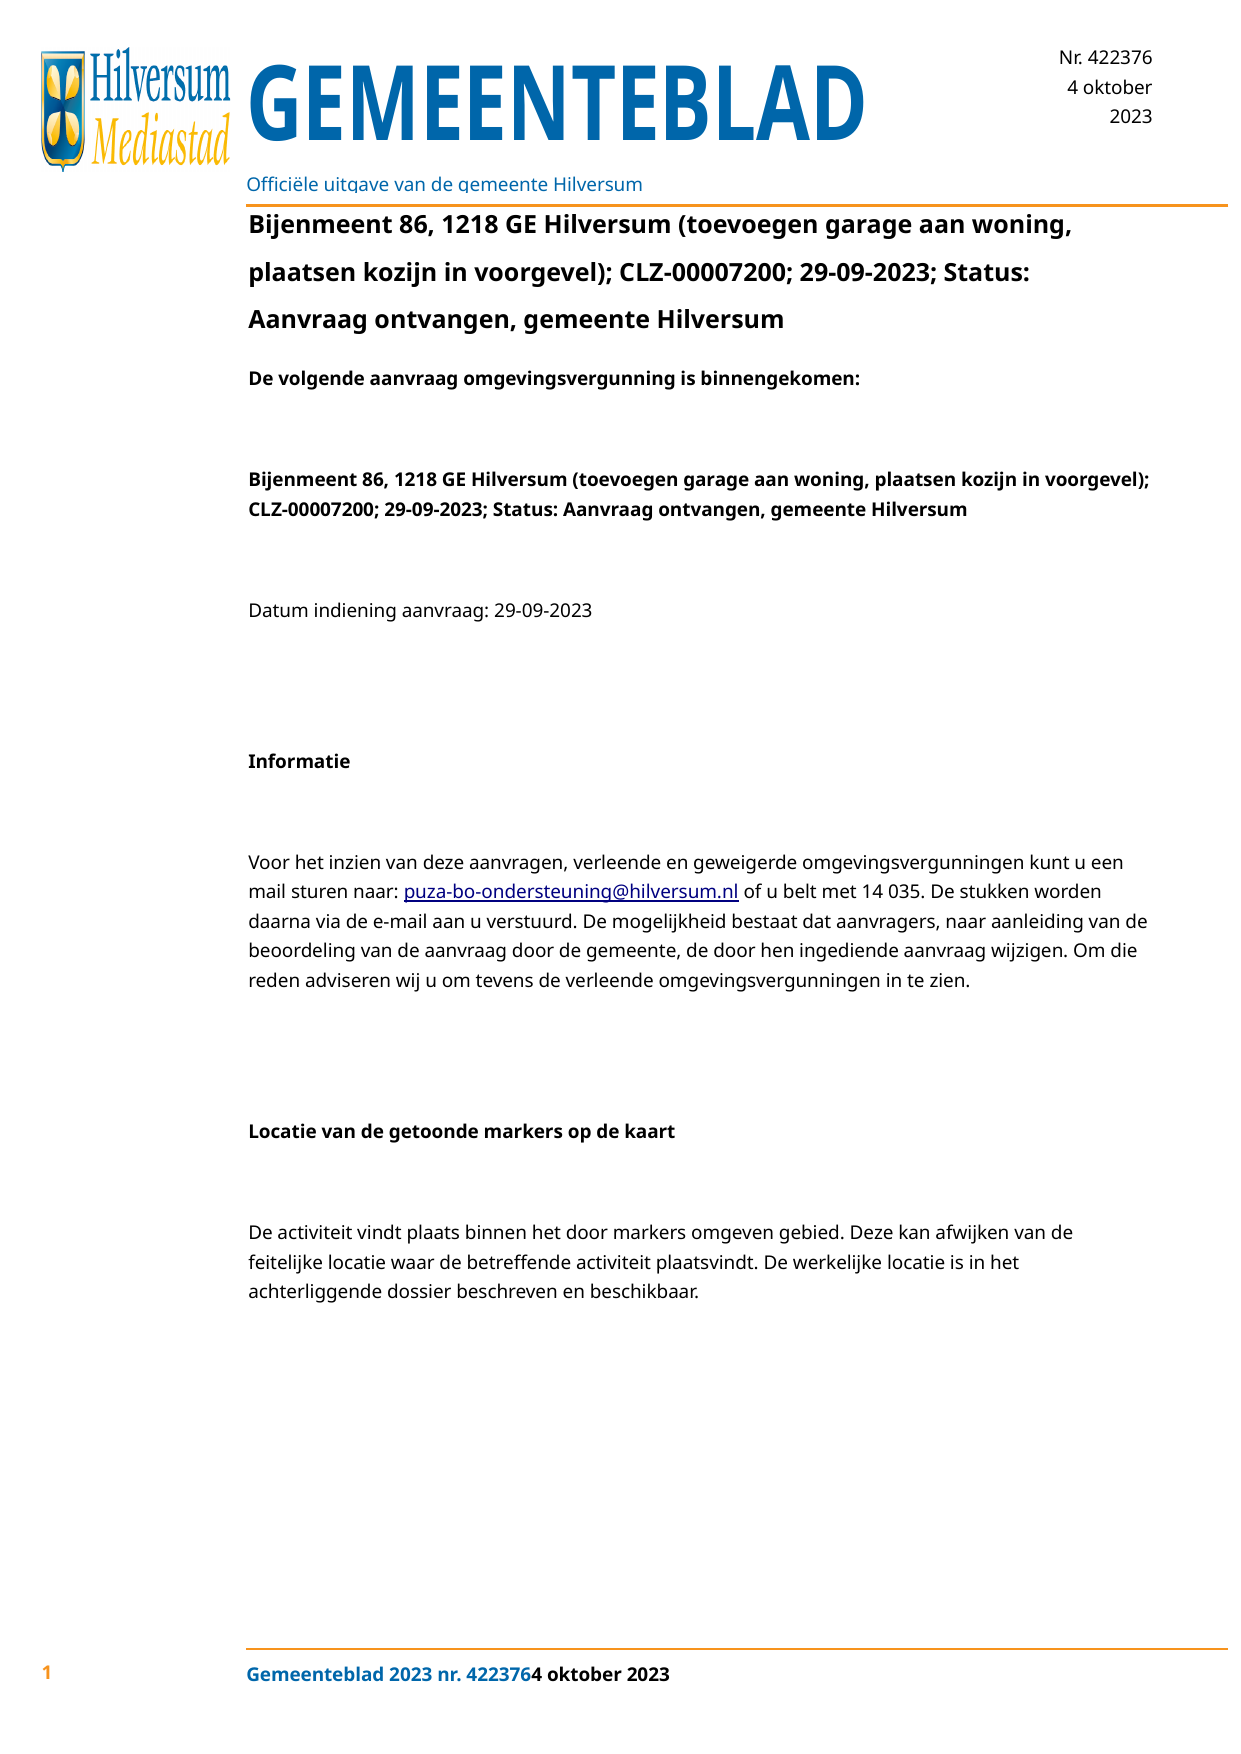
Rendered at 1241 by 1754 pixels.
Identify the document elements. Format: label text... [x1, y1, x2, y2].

text De volgende aanvraag omgevingsvergunning is binnengekomen: [248, 366, 1152, 391]
picture [41, 47, 231, 172]
text Datum indiening aanvraag: 29-09-2023 [248, 597, 1152, 622]
text Bijenmeent 86, 1218 GE Hilversum (toevoegen garage aan woning, plaatsen kozijn in voorgevel); CLZ-00007200; 29-09-2023; Status: Aanvraag ontvangen, gemeente Hilversum [248, 207, 1152, 336]
text Voor het inzien van deze aanvragen, verleende en geweigerde omgevingsvergunningen kunt u een mail sturen naar: puza-bo-ondersteuning@hilversum.nl of u belt met 14 035. De stukken worden daarna via de e-mail aan u verstuurd. De mogelijkheid bestaat dat aanvragers, naar aanleiding van de beoordeling van de aanvraag door de gemeente, de door hen ingediende aanvraag wijzigen. Om die reden adviseren wij u om tevens de verleende omgevingsvergunningen in te zien. [248, 849, 1152, 993]
text De activiteit vindt plaats binnen het door markers omgeven gebied. Deze kan afwijken van de feitelijke locatie waar de betreffende activiteit plaatsvindt. De werkelijke locatie is in het achterliggende dossier beschreven en beschikbaar. [248, 1219, 1152, 1304]
text Informatie [248, 748, 1152, 774]
text Bijenmeent 86, 1218 GE Hilversum (toevoegen garage aan woning, plaatsen kozijn in voorgevel); CLZ-00007200; 29-09-2023; Status: Aanvraag ontvangen, gemeente Hilversum [248, 466, 1152, 522]
text Locatie van de getoonde markers op de kaart [248, 1118, 1152, 1144]
